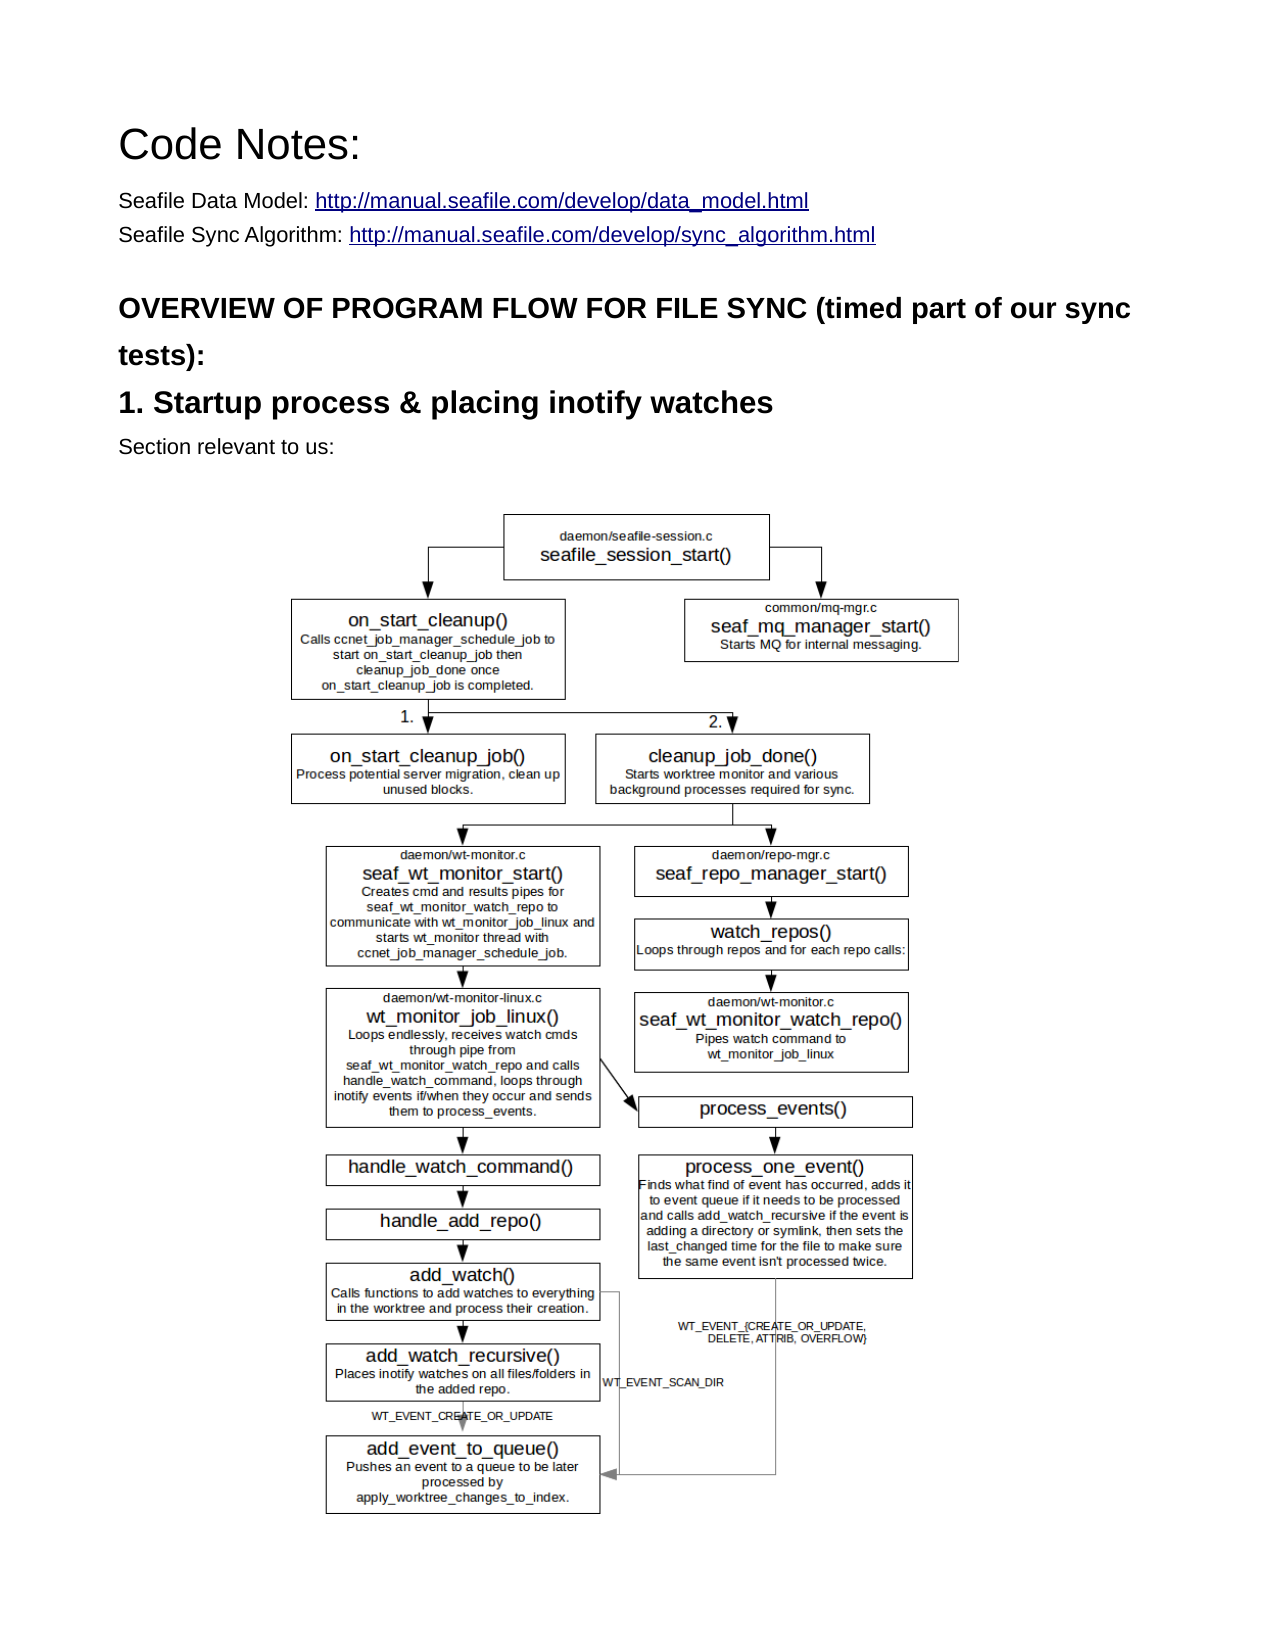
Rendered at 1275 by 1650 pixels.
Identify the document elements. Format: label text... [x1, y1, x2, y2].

text Section relevant to us: [118, 434, 1157, 459]
text 1. Startup process & placing inotify watches [118, 384, 1157, 420]
text Seafile Sync Algorithm: http://manual.seafile.com/develop/sync_algorithm.html [118, 222, 1157, 247]
text Seafile Data Model: http://manual.seafile.com/develop/data_model.html [118, 187, 1157, 213]
picture [291, 514, 959, 1514]
text Code Notes: [118, 118, 1157, 168]
text OVERVIEW OF PROGRAM FLOW FOR FILE SYNC (timed part of our sync tests): [118, 292, 1157, 371]
